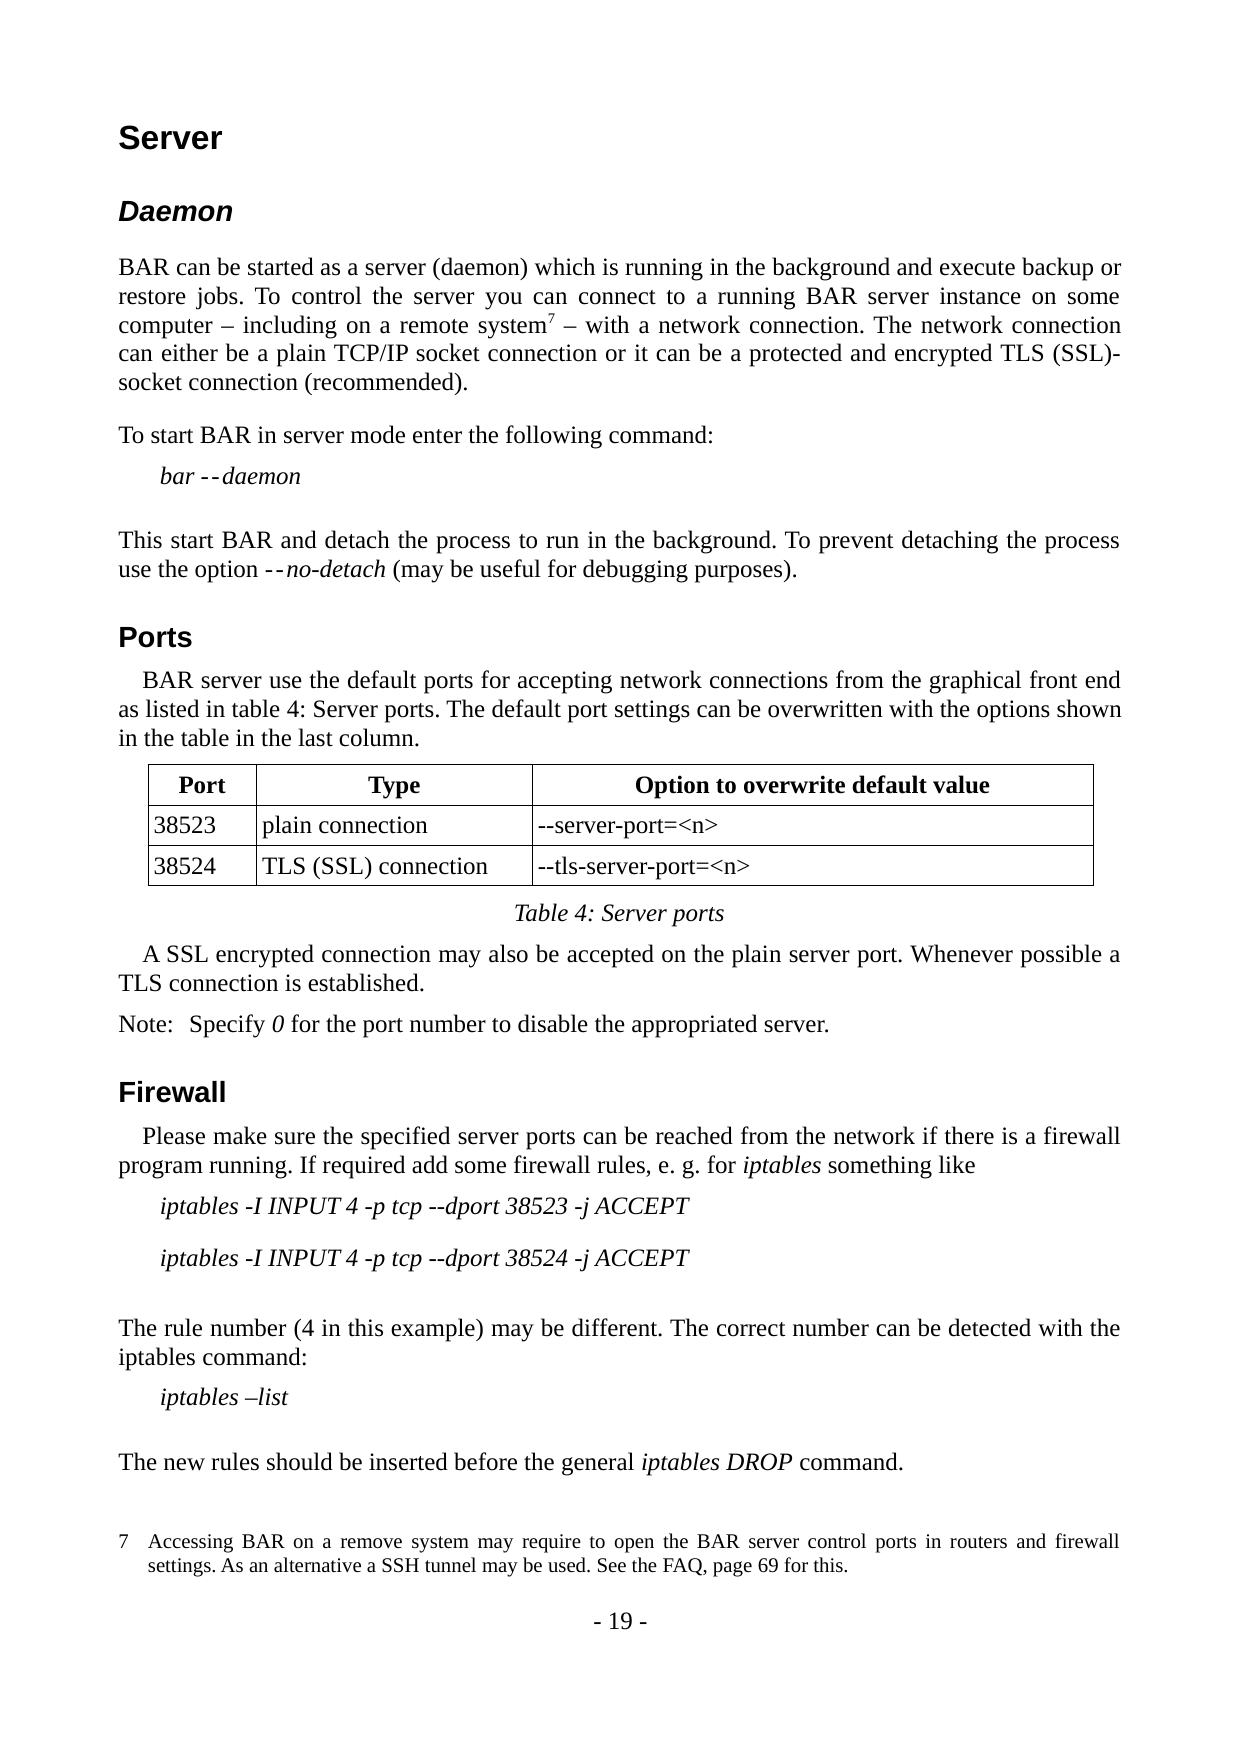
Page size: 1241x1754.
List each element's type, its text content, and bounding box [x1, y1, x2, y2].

text BAR server use the default ports for accepting network connections from the graphical front end as listed in table 4: Server ports. The default port settings can be overwritten with the options shown in the table in the last column. [118, 666, 1122, 752]
text Please make sure the specified server ports can be reached from the network if there is a firewall program running. If required add some firewall rules, e. g. for iptables something like [118, 1121, 1122, 1178]
subtitle Ports [118, 619, 1122, 653]
table_header Type [257, 765, 532, 805]
text bar ‑‑daemon [159, 461, 1122, 489]
text iptables -I INPUT 4 -p tcp --dport 38523 -j ACCEPT [159, 1191, 1122, 1220]
text This start BAR and detach the process to run in the background. To prevent detaching the process use the option ‑‑no-detach (may be useful for debugging purposes). [118, 525, 1122, 583]
table_cell --server-port=<n> [533, 806, 1093, 845]
text The rule number (4 in this example) may be different. The correct number can be detected with the iptables command: [118, 1313, 1122, 1370]
text iptables –list [159, 1382, 1122, 1411]
subtitle Server [118, 118, 1122, 157]
text Table 4: Server ports [118, 898, 1122, 927]
text iptables -I INPUT 4 -p tcp --dport 38524 -j ACCEPT [159, 1243, 1122, 1272]
table_cell TLS (SSL) connection [257, 846, 532, 885]
table_header Option to overwrite default value [533, 765, 1093, 805]
text Accessing BAR on a remove system may require to open the BAR server control ports in routers and firewall settings. As an alternative a SSH tunnel may be used. See the FAQ, page 70 for this. [118, 1529, 1122, 1577]
text Note: Specify 0 for the port number to disable the appropriated server. [118, 1009, 1122, 1038]
text The new rules should be inserted before the general iptables DROP command. [118, 1447, 1122, 1475]
table_cell 38523 [149, 806, 256, 845]
text BAR can be started as a server (daemon) which is running in the background and execute backup or restore jobs. To control the server you can connect to a running BAR server instance on some computer – including on a remote system – with a network connection. The network connection can either be a plain TCP/IP socket connection or it can be a protected and encrypted TLS (SSL)-socket connection (recommended). [118, 252, 1122, 396]
table_cell plain connection [257, 806, 532, 845]
table_cell 38524 [149, 846, 256, 885]
text A SSL encrypted connection may also be accepted on the plain server port. Whenever possible a TLS connection is established. [118, 939, 1122, 997]
table_cell --tls-server-port=<n> [533, 846, 1093, 885]
text To start BAR in server mode enter the following command: [118, 420, 1122, 449]
table_header Port [149, 765, 256, 805]
subtitle Daemon [118, 194, 1122, 228]
subtitle Firewall [118, 1075, 1122, 1108]
